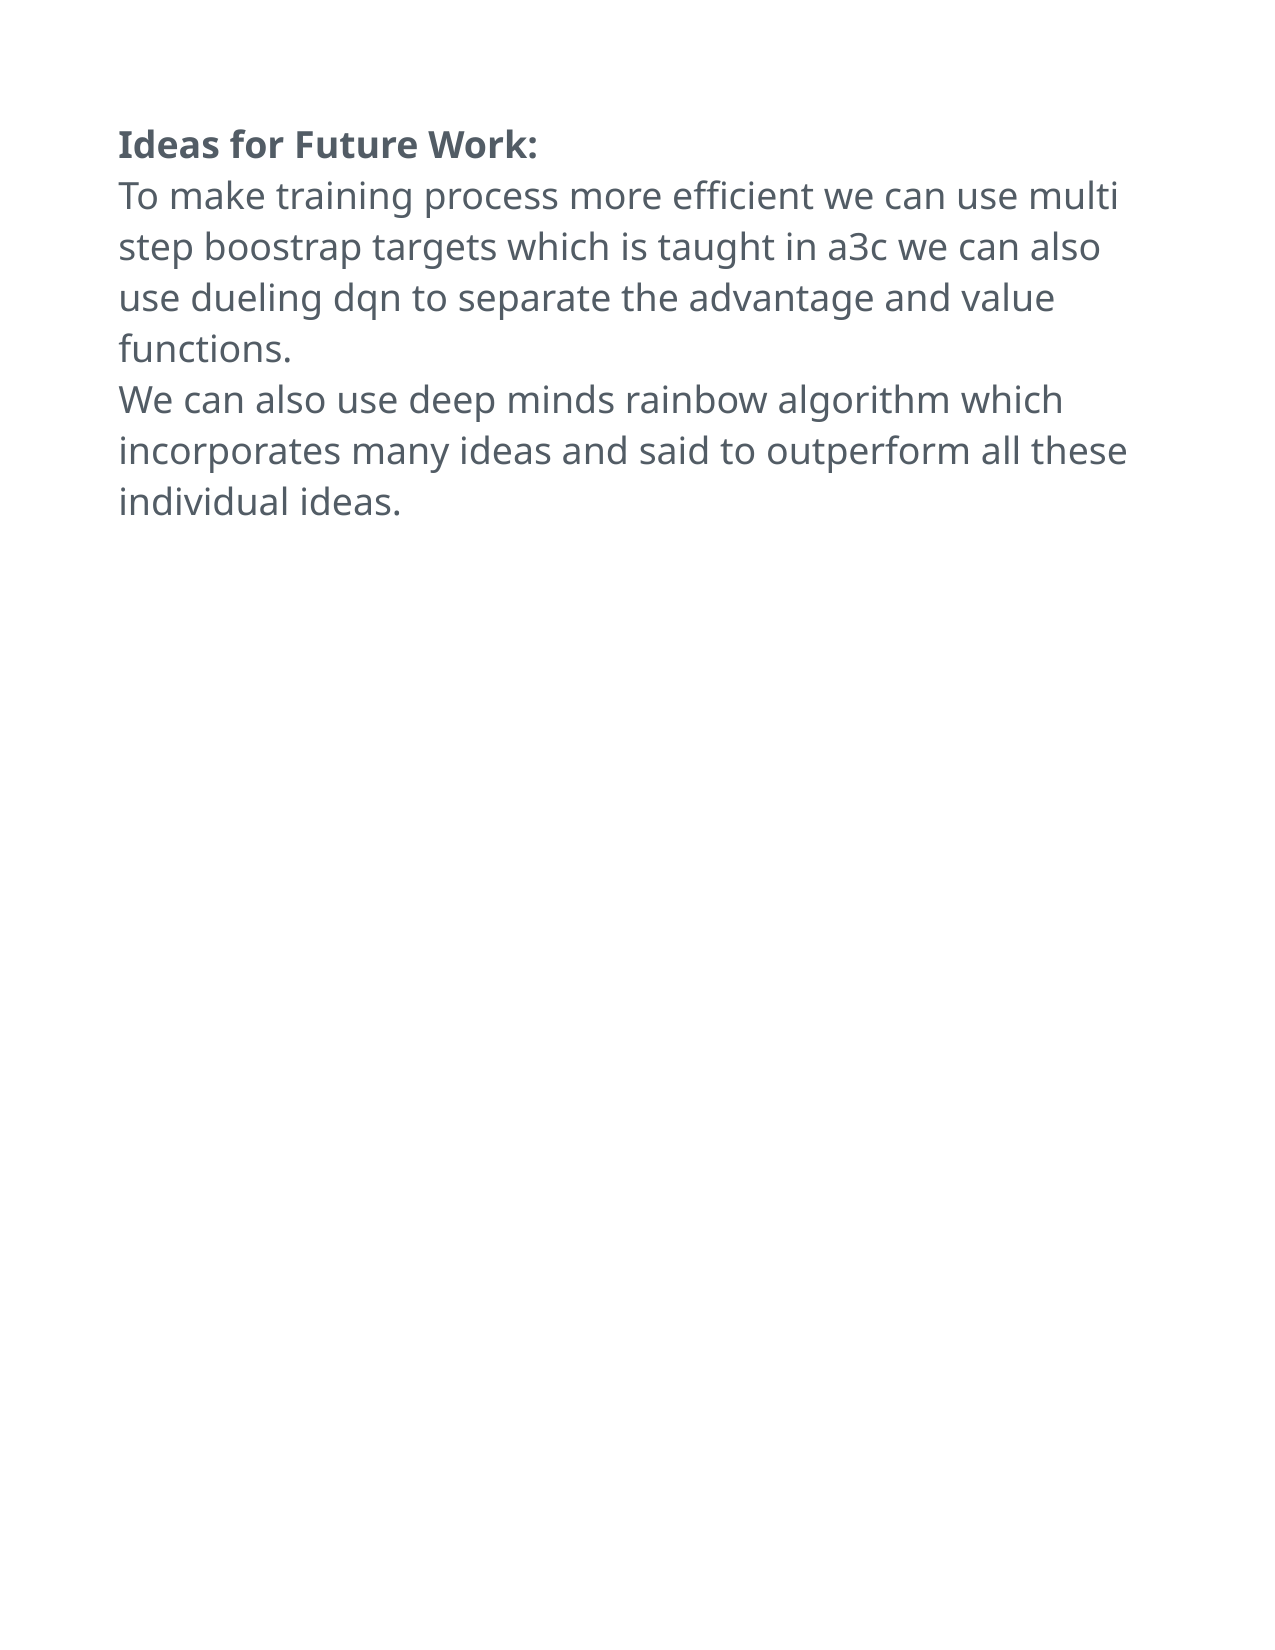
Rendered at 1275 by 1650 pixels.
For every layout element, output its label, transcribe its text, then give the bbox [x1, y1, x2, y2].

text Ideas for Future Work: [118, 118, 1157, 169]
text To make training process more efficient we can use multi step boostrap targets which is taught in a3c we can also use dueling dqn to separate the advantage and value functions. [118, 169, 1157, 373]
text We can also use deep minds rainbow algorithm which incorporates many ideas and said to outperform all these individual ideas. [118, 373, 1157, 526]
